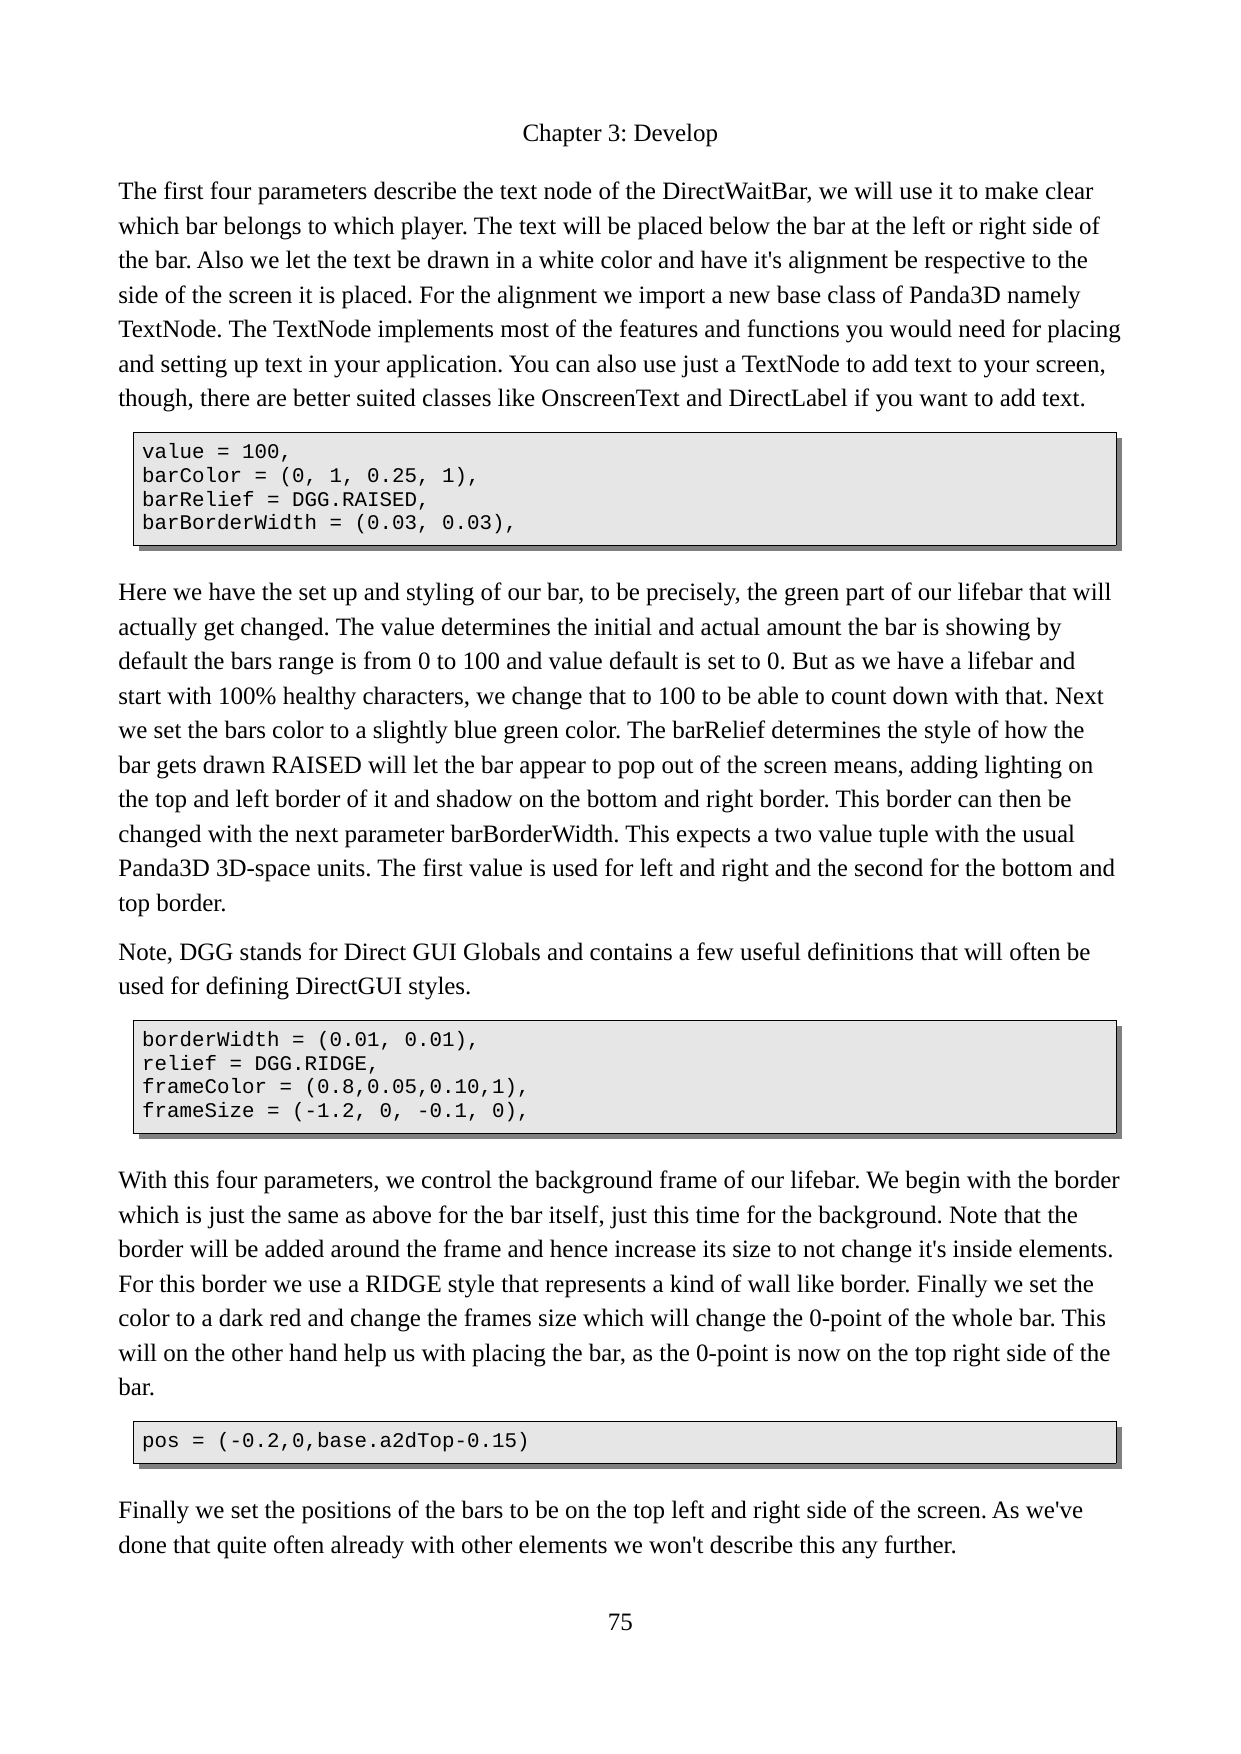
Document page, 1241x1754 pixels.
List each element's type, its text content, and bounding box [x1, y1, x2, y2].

text frameSize = (-1.2, 0, -0.1, 0), [134, 1091, 1116, 1133]
text borderWidth = (0.01, 0.01), [134, 1021, 1116, 1044]
text barColor = (0, 1, 0.25, 1), [134, 456, 1116, 479]
text pos = (-0.2,0,base.a2dTop-0.15) [134, 1422, 1116, 1463]
text The first four parameters describe the text node of the DirectWaitBar, we will use it to make clear which bar belongs to which player. The text will be placed below the bar at the left or right side of the bar. Also we let the text be drawn in a white color and have it's alignment be respective to the side of the screen it is placed. For the alignment we import a new base class of Panda3D namely TextNode. The TextNode implements most of the features and functions you would need for placing and setting up text in your application. You can also use just a TextNode to add text to your screen, though, there are better suited classes like OnscreenText and DirectLabel if you want to add text. [118, 176, 1122, 412]
text relief = DGG.RIDGE, [134, 1044, 1116, 1067]
text barRelief = DGG.RAISED, [134, 479, 1116, 503]
text barBorderWidth = (0.03, 0.03), [134, 503, 1116, 545]
text frameColor = (0.8,0.05,0.10,1), [134, 1067, 1116, 1091]
text Finally we set the positions of the bars to be on the top left and right side of the screen. As we've done that quite often already with other elements we won't describe this any further. [118, 1495, 1122, 1558]
text With this four parameters, we control the background frame of our lifebar. We begin with the border which is just the same as above for the bar itself, just this time for the background. Note that the border will be added around the frame and hence increase its size to not change it's inside elements. For this border we use a RIDGE style that represents a kind of wall like border. Finally we set the color to a dark red and change the frames size which will change the 0-point of the whole bar. This will on the other hand help us with placing the bar, as the 0-point is now on the top right side of the bar. [118, 1165, 1122, 1401]
text value = 100, [134, 433, 1116, 456]
text Here we have the set up and styling of our bar, to be precisely, the green part of our lifebar that will actually get changed. The value determines the initial and actual amount the bar is showing by default the bars range is from 0 to 100 and value default is set to 0. But as we have a lifebar and start with 100% healthy characters, we change that to 100 to be able to count down with that. Next we set the bars color to a slightly blue green color. The barRelief determines the style of how the bar gets drawn RAISED will let the bar appear to pop out of the screen means, adding lighting on the top and left border of it and shadow on the bottom and right border. This border can then be changed with the next parameter barBorderWidth. This expects a two value tuple with the usual Panda3D 3D-space units. The first value is used for left and right and the second for the bottom and top border. [118, 577, 1122, 916]
text Note, DGG stands for Direct GUI Globals and contains a few useful definitions that will often be used for defining DirectGUI styles. [118, 937, 1122, 1000]
